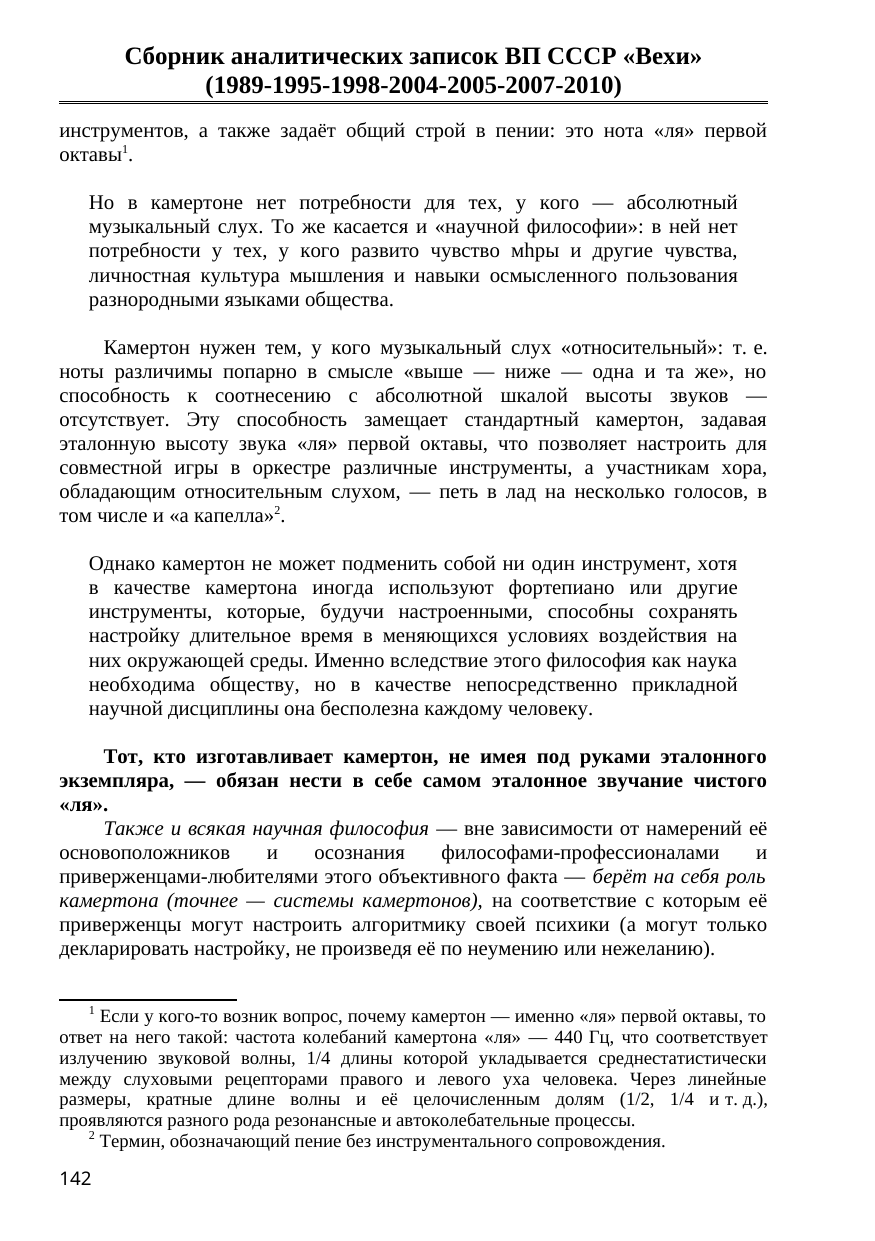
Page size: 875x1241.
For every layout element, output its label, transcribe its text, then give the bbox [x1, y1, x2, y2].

text инструментов, а также задаёт общий строй в пении: это нота «ля» первой октавы. [59, 118, 768, 166]
text Тот, кто изготавливает камертон, не имея под руками эталонного экземпляра, — обязан нести в себе самом эталонное звучание чистого «ля». [59, 744, 768, 816]
text Однако камертон не может подменить собой ни один инструмент, хотя в качестве камертона иногда используют фортепиано или другие инструменты, которые, будучи настроенными, способны сохранять настройку длительное время в меняющихся условиях воздействия на них окружающей среды. Именно вследствие этого философия как наука необходима обществу, но в качестве непосредственно прикладной научной дисциплины она бесполезна каждому человеку. [89, 551, 738, 720]
text Камертон нужен тем, у кого музыкальный слух «относительный»: т. е. ноты различимы попарно в смысле «выше — ниже — одна и та же», но способность к соотнесению с абсолютной шкалой высоты звуков — отсутствует. Эту способность замещает стандартный камертон, задавая эталонную высоту звука «ля» первой октавы, что позволяет настроить для совместной игры в оркестре различные инструменты, а участникам хора, обладающим относительным слухом, — петь в лад на несколько голосов, в том числе и «а капелла». [59, 335, 768, 527]
text Термин, обозначающий пение без инструментального сопровождения. [59, 1131, 768, 1152]
text Также и всякая научная философия — вне зависимости от намерений её основоположников и осознания философами-профессионалами и приверженцами-любителями этого объективного факта — берёт на себя роль камертона (точнее — системы камертонов), на соответствие с которым её приверженцы могут настроить алгоритмику своей психики (а могут только декларировать настройку, не произведя её по неумению или нежеланию). [59, 816, 768, 960]
text Но в камертоне нет потребности для тех, у кого — абсолютный музыкальный слух. То же касается и «научной философии»: в ней нет потребности у тех, у кого развито чувство мhры и другие чувства, личностная культура мышления и навыки осмысленного пользования разнородными языками общества. [89, 190, 738, 311]
text Если у кого-то возник вопрос, почему камертон — именно «ля» первой октавы, то ответ на него такой: частота колебаний камертона «ля» — 440 Гц, что соответствует излучению звуковой волны, 1/4 длины которой укладывается среднестатистически между слуховыми рецепторами правого и левого уха человека. Через линейные размеры, кратные длине волны и её целочисленным долям (1/2, 1/4 и т. д.), проявляются разного рода резонансные и автоколебательные процессы. [59, 1006, 768, 1131]
